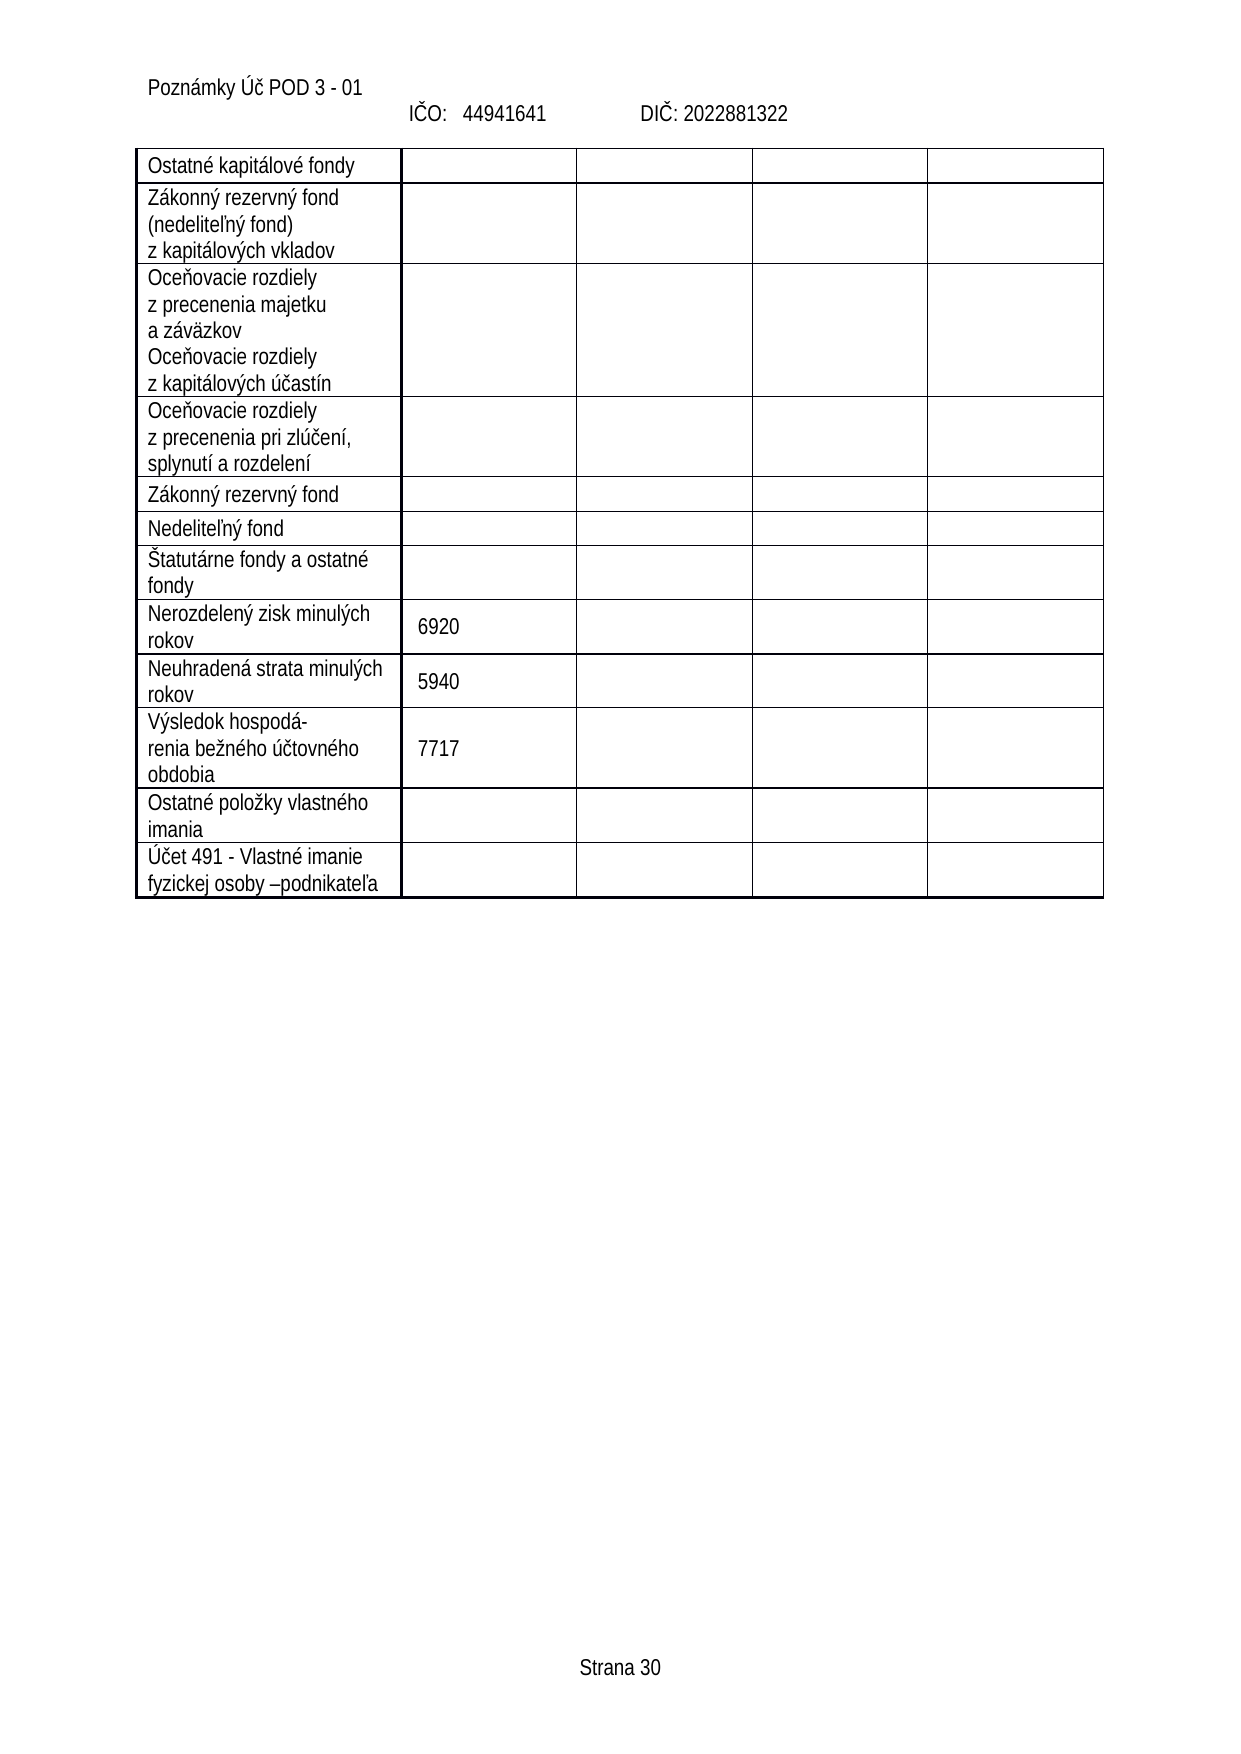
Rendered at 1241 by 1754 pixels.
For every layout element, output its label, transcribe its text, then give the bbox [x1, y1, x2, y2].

table_cell Zákonný rezervný fond [138, 477, 400, 511]
table_cell [403, 397, 576, 476]
table_cell [928, 655, 1103, 707]
table_cell [577, 789, 752, 842]
table_cell [928, 477, 1103, 511]
table_cell [577, 546, 752, 599]
table_cell [577, 512, 752, 545]
table_cell [577, 655, 752, 707]
table_cell Ostatné kapitálové fondy [138, 149, 400, 182]
table_cell [753, 264, 927, 343]
table_cell [753, 843, 927, 896]
table_cell [577, 397, 752, 476]
table_cell [753, 184, 927, 263]
table_cell [403, 546, 576, 599]
table_cell [753, 149, 927, 182]
table_cell [928, 843, 1103, 896]
table_cell [403, 264, 576, 343]
table_cell [753, 512, 927, 545]
table_cell [403, 149, 576, 182]
table_cell Oceňovacie rozdiely z precenenia pri zlúčení, splynutí a rozdelení [138, 397, 400, 476]
table_cell [928, 264, 1103, 343]
table_cell [753, 397, 927, 476]
table_cell Nerozdelený zisk minulých rokov [138, 600, 400, 653]
table_cell [577, 708, 752, 787]
table_cell [577, 600, 752, 653]
table_cell [403, 184, 576, 263]
table_cell [403, 843, 576, 896]
table_cell [577, 264, 752, 343]
table_cell [928, 184, 1103, 263]
table_cell [753, 708, 927, 787]
table_cell [403, 789, 576, 842]
table_cell [928, 546, 1103, 599]
table_cell [577, 343, 752, 396]
table_cell [403, 512, 576, 545]
table_cell Zákonný rezervný fond (nedeliteľný fond) z kapitálových vkladov [138, 184, 400, 263]
table_cell [753, 343, 927, 396]
table_cell Neuhradená strata minulých rokov [138, 655, 400, 707]
table_cell Oceňovacie rozdiely z precenenia majetku a záväzkov [138, 264, 400, 343]
table_cell Výsledok hospodá-renia bežného účtovného obdobia [138, 708, 400, 787]
table_cell [403, 477, 576, 511]
table_cell [753, 600, 927, 653]
table_cell Nedeliteľný fond [138, 512, 400, 545]
table_cell 5940 [403, 655, 576, 707]
table_cell 6920 [403, 600, 576, 653]
table_cell [928, 397, 1103, 476]
table_cell [577, 149, 752, 182]
table_cell [928, 600, 1103, 653]
table_cell Účet 491 - Vlastné imanie fyzickej osoby –podnikateľa [138, 843, 400, 896]
table_cell [928, 512, 1103, 545]
table_cell Oceňovacie rozdiely z kapitálových účastín [138, 343, 400, 396]
table_cell [928, 149, 1103, 182]
table_cell Ostatné položky vlastného imania [138, 789, 400, 842]
table_cell [577, 843, 752, 896]
table_cell [753, 655, 927, 707]
table_cell [928, 343, 1103, 396]
table_cell [577, 184, 752, 263]
table_cell [577, 477, 752, 511]
table_cell 7717 [403, 708, 576, 787]
table_cell [928, 789, 1103, 842]
table_cell [753, 546, 927, 599]
table_cell [753, 477, 927, 511]
table_cell [928, 708, 1103, 787]
table_cell Štatutárne fondy a ostatné fondy [138, 546, 400, 599]
table_cell [753, 789, 927, 842]
table_cell [403, 343, 576, 396]
